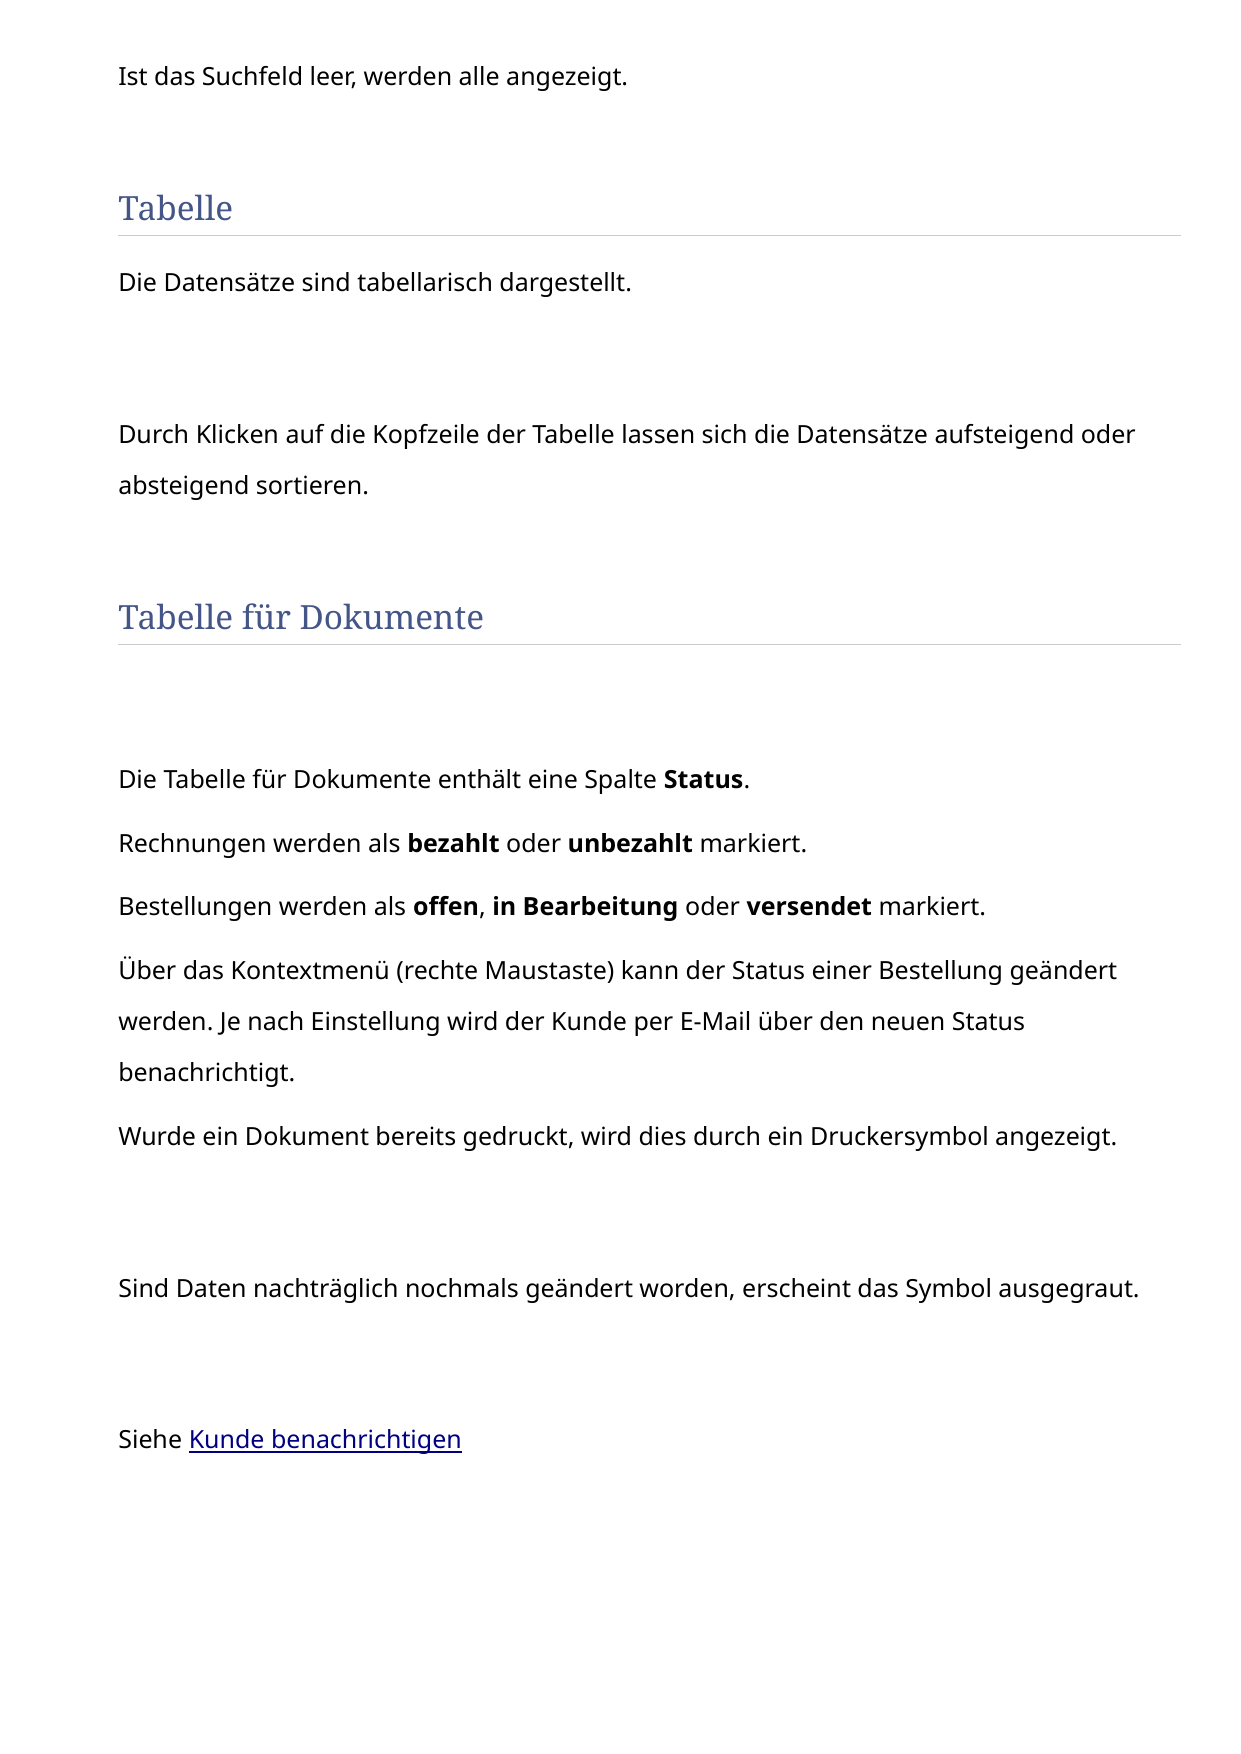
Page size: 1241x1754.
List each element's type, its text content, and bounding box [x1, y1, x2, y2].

subtitle Tabelle für Dokumente [118, 594, 1181, 644]
text Bestellungen werden als offen, in Bearbeitung oder versendet markiert. [118, 889, 1181, 923]
text Rechnungen werden als bezahlt oder unbezahlt markiert. [118, 826, 1181, 859]
text Wurde ein Dokument bereits gedruckt, wird dies durch ein Druckersymbol angezeigt. [118, 1118, 1181, 1152]
subtitle Tabelle [118, 185, 1181, 235]
text Die Tabelle für Dokumente enthält eine Spalte Status. [118, 762, 1181, 796]
text Durch Klicken auf die Kopfzeile der Tabelle lassen sich die Datensätze aufsteigend oder absteigend sortieren. [118, 417, 1181, 502]
text Die Datensätze sind tabellarisch dargestellt. [118, 265, 1181, 299]
text Sind Daten nachträglich nochmals geändert worden, erscheint das Symbol ausgegraut. [118, 1270, 1181, 1304]
text Ist das Suchfeld leer, werden alle angezeigt. [118, 59, 1181, 93]
text Über das Kontextmenü (rechte Maustaste) kann der Status einer Bestellung geändert werden. Je nach Einstellung wird der Kunde per E-Mail über den neuen Status benachrichtigt. [118, 953, 1181, 1089]
text Siehe Kunde benachrichtigen [118, 1422, 1181, 1456]
